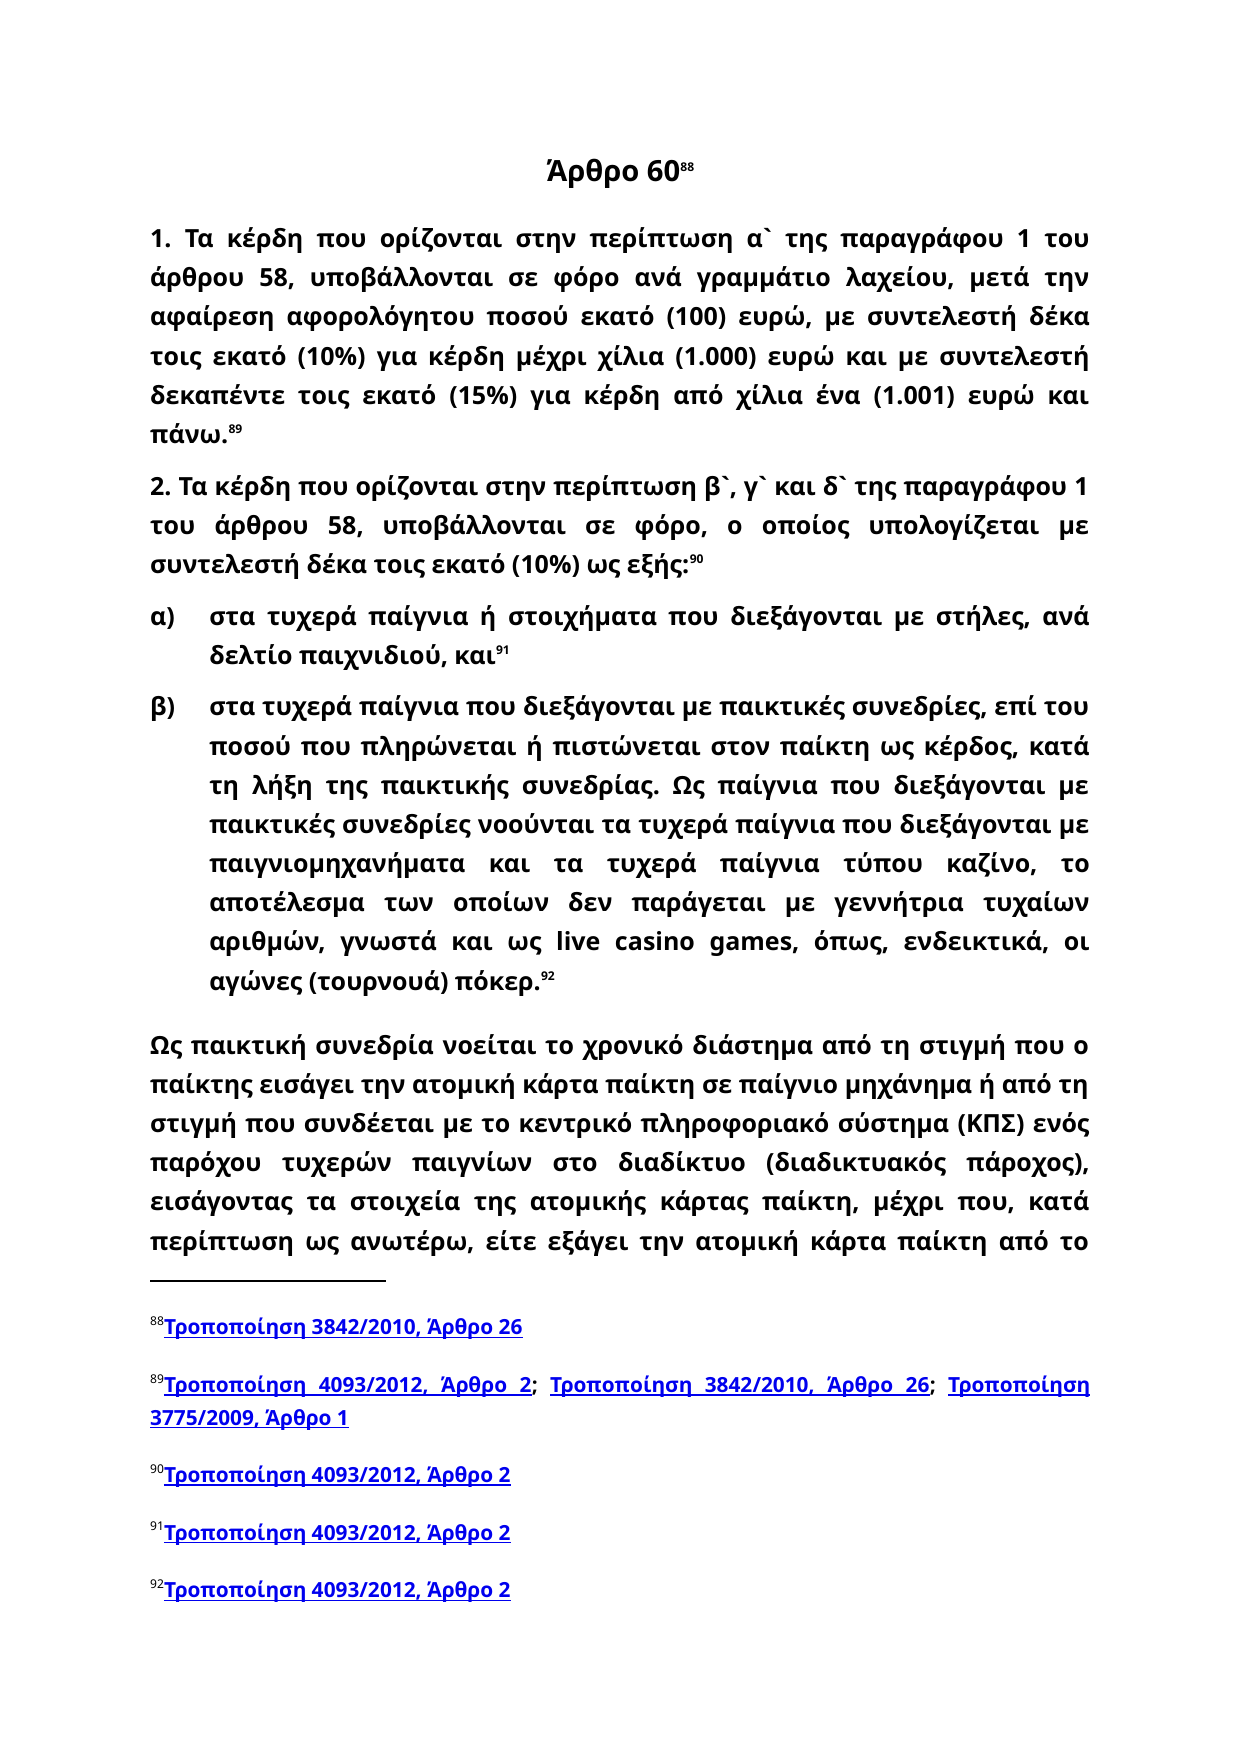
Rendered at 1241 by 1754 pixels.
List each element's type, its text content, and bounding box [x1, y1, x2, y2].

text Τροποποίηση 3842/2010, Άρθρο 26 [150, 1312, 1090, 1341]
text Ως παικτική συνεδρία νοείται το χρονικό διάστημα από τη στιγμή που ο παίκτης εισάγει την ατομική κάρτα παίκτη σε παίγνιο μηχάνημα ή από τη στιγμή που συνδέεται με το κεντρικό πληροφοριακό σύστημα (ΚΠΣ) ενός παρόχου τυχερών παιγνίων στο διαδίκτυο (διαδικτυακός πάροχος), εισάγοντας τα στοιχεία της ατομικής κάρτας παίκτη, μέχρι που, κατά περίπτωση ως ανωτέρω, είτε εξάγει την ατομική κάρτα παίκτη από το [150, 1027, 1090, 1257]
text Τροποποίηση 4093/2012, Άρθρο 2 [150, 1460, 1090, 1489]
text Τροποποίηση 4093/2012, Άρθρο 2 [150, 1576, 1090, 1604]
text Τροποποίηση 4093/2012, Άρθρο 2 [150, 1518, 1090, 1546]
list α) στα τυχερά παίγνια ή στοιχήματα που διεξάγονται με στήλες, ανά δελτίο παιχνιδιού, και [150, 598, 1090, 671]
text 1. Τα κέρδη που ορίζονται στην περίπτωση α` της παραγράφου 1 του άρθρου 58, υποβάλλονται σε φόρο ανά γραμμάτιο λαχείου, μετά την αφαίρεση αφορολόγητου ποσού εκατό (100) ευρώ, με συντελεστή δέκα τοις εκατό (10%) για κέρδη μέχρι χίλια (1.000) ευρώ και με συντελεστή δεκαπέντε τοις εκατό (15%) για κέρδη από χίλια ένα (1.001) ευρώ και πάνω. [150, 221, 1090, 451]
text 2. Τα κέρδη που ορίζονται στην περίπτωση β`, γ` και δ` της παραγράφου 1 του άρθρου 58, υποβάλλονται σε φόρο, ο οποίος υπολογίζεται με συντελεστή δέκα τοις εκατό (10%) ως εξής: [150, 468, 1090, 581]
text Τροποποίηση 4093/2012, Άρθρο 2; Τροποποίηση 3842/2010, Άρθρο 26; Τροποποίηση 3775/2009, Άρθρο 1 [150, 1370, 1090, 1431]
list β) στα τυχερά παίγνια που διεξάγονται με παικτικές συνεδρίες, επί του ποσού που πληρώνεται ή πιστώνεται στον παίκτη ως κέρδος, κατά τη λήξη της παικτικής συνεδρίας. Ως παίγνια που διεξάγονται με παικτικές συνεδρίες νοούνται τα τυχερά παίγνια που διεξάγονται με παιγνιομηχανήματα και τα τυχερά παίγνια τύπου καζίνο, το αποτέλεσμα των οποίων δεν παράγεται με γεννήτρια τυχαίων αριθμών, γνωστά και ως live casino games, όπως, ενδεικτικά, οι αγώνες (τουρνουά) πόκερ. [150, 689, 1090, 997]
subtitle Άρθρο 60 [150, 150, 1090, 190]
